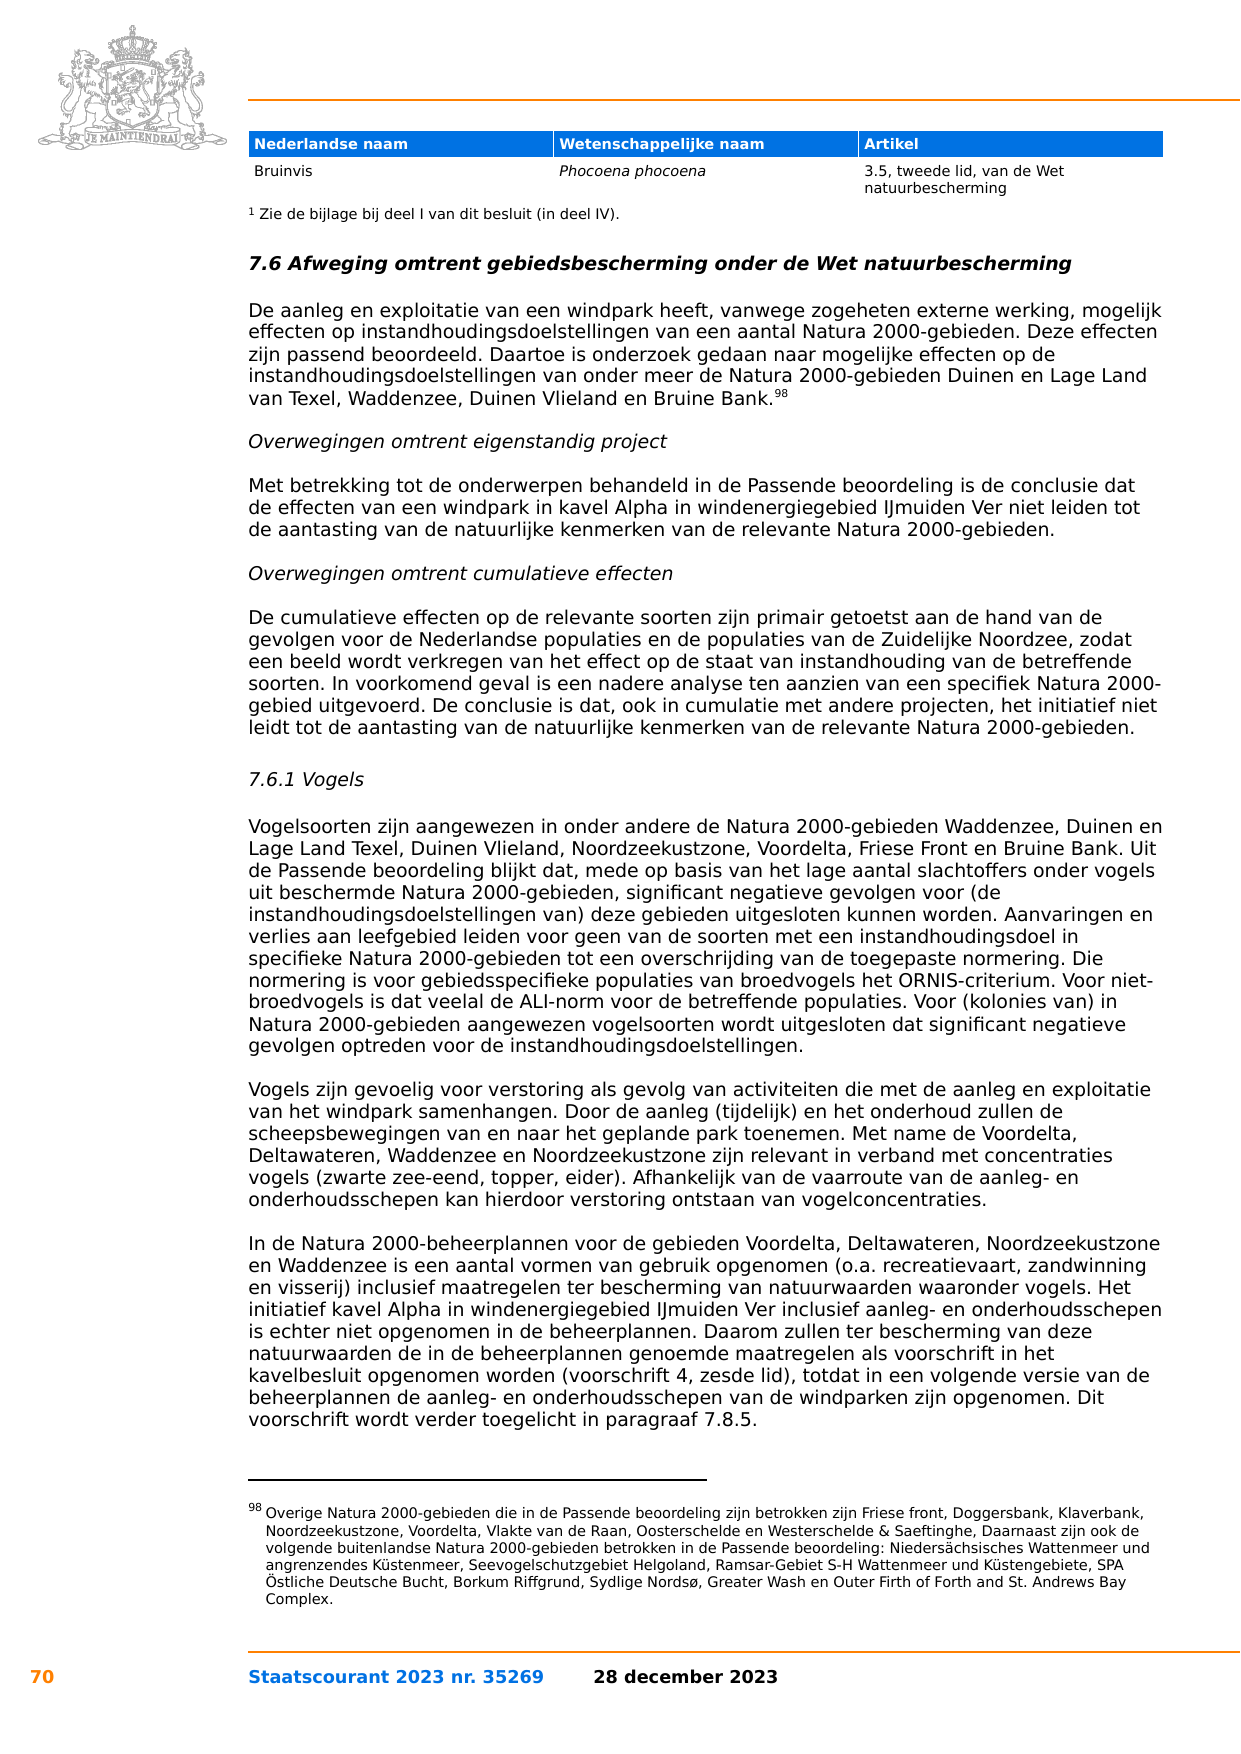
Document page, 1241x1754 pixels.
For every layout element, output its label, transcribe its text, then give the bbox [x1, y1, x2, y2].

text In de Natura 2000-beheerplannen voor de gebieden Voordelta, Deltawateren, Noordzeekustzone en Waddenzee is een aantal vormen van gebruik opgenomen (o.a. recreatievaart, zandwinning en visserij) inclusief maatregelen ter bescherming van natuurwaarden waaronder vogels. Het initiatief kavel Alpha in windenergiegebied IJmuiden Ver inclusief aanleg- en onderhoudsschepen is echter niet opgenomen in de beheerplannen. Daarom zullen ter bescherming van deze natuurwaarden de in de beheerplannen genoemde maatregelen als voorschrift in het kavelbesluit opgenomen worden (voorschrift 4, zesde lid), totdat in een volgende versie van de beheerplannen de aanleg- en onderhoudsschepen van de windparken zijn opgenomen. Dit voorschrift wordt verder toegelicht in paragraaf 7.8.5. [248, 1233, 1163, 1431]
text Overige Natura 2000-gebieden die in de Passende beoordeling zijn betrokken zijn Friese front, Doggersbank, Klaverbank, Noordzeekustzone, Voordelta, Vlakte van de Raan, Oosterschelde en Westerschelde & Saeftinghe, Daarnaast zijn ook de volgende buitenlandse Natura 2000-gebieden betrokken in de Passende beoordeling: Niedersächsisches Wattenmeer und angrenzendes Küstenmeer, Seevogelschutzgebiet Helgoland, Ramsar-Gebiet S-H Wattenmeer und Küstengebiete, SPA Östliche Deutsche Bucht, Borkum Riffgrund, Sydlige Nordsø, Greater Wash en Outer Firth of Forth and St. Andrews Bay Complex. [248, 1501, 1163, 1608]
subtitle 7.6.1 Vogels [248, 769, 1163, 791]
table_header Wetenschappelijke naam [554, 131, 858, 157]
table_cell 1 Zie de bijlage bij deel I van dit besluit (in deel IV). [248, 203, 1163, 222]
table_cell Bruinvis [249, 158, 553, 202]
picture [38, 25, 227, 150]
text De cumulatieve effecten op de relevante soorten zijn primair getoetst aan de hand van de gevolgen voor de Nederlandse populaties en de populaties van de Zuidelijke Noordzee, zodat een beeld wordt verkregen van het effect op de staat van instandhouding van de betreffende soorten. In voorkomend geval is een nadere analyse ten aanzien van een specifiek Natura 2000-gebied uitgevoerd. De conclusie is dat, ook in cumulatie met andere projecten, het initiatief niet leidt tot de aantasting van de natuurlijke kenmerken van de relevante Natura 2000-gebieden. [248, 607, 1163, 739]
subtitle Overwegingen omtrent eigenstandig project [248, 431, 1163, 453]
text Met betrekking tot de onderwerpen behandeld in de Passende beoordeling is de conclusie dat de effecten van een windpark in kavel Alpha in windenergiegebied IJmuiden Ver niet leiden tot de aantasting van de natuurlijke kenmerken van de relevante Natura 2000-gebieden. [248, 475, 1163, 541]
table_cell 3.5, tweede lid, van de Wet natuurbescherming [859, 158, 1163, 202]
subtitle 7.6 Afweging omtrent gebiedsbescherming onder de Wet natuurbescherming [248, 252, 1163, 274]
text De aanleg en exploitatie van een windpark heeft, vanwege zogeheten externe werking, mogelijk effecten op instandhoudingsdoelstellingen van een aantal Natura 2000-gebieden. Deze effecten zijn passend beoordeeld. Daartoe is onderzoek gedaan naar mogelijke effecten op de instandhoudingsdoelstellingen van onder meer de Natura 2000-gebieden Duinen en Lage Land van Texel, Waddenzee, Duinen Vlieland en Bruine Bank. [248, 299, 1163, 409]
text Vogelsoorten zijn aangewezen in onder andere de Natura 2000-gebieden Waddenzee, Duinen en Lage Land Texel, Duinen Vlieland, Noordzeekustzone, Voordelta, Friese Front en Bruine Bank. Uit de Passende beoordeling blijkt dat, mede op basis van het lage aantal slachtoffers onder vogels uit beschermde Natura 2000-gebieden, significant negatieve gevolgen voor (de instandhoudingsdoelstellingen van) deze gebieden uitgesloten kunnen worden. Aanvaringen en verlies aan leefgebied leiden voor geen van de soorten met een instandhoudingsdoel in specifieke Natura 2000-gebieden tot een overschrijding van de toegepaste normering. Die normering is voor gebiedsspecifieke populaties van broedvogels het ORNIS-criterium. Voor niet-broedvogels is dat veelal de ALI-norm voor de betreffende populaties. Voor (kolonies van) in Natura 2000-gebieden aangewezen vogelsoorten wordt uitgesloten dat significant negatieve gevolgen optreden voor de instandhoudingsdoelstellingen. [248, 816, 1163, 1057]
table_cell Phocoena phocoena [554, 158, 858, 202]
text Vogels zijn gevoelig voor verstoring als gevolg van activiteiten die met de aanleg en exploitatie van het windpark samenhangen. Door de aanleg (tijdelijk) en het onderhoud zullen de scheepsbewegingen van en naar het geplande park toenemen. Met name de Voordelta, Deltawateren, Waddenzee en Noordzeekustzone zijn relevant in verband met concentraties vogels (zwarte zee-eend, topper, eider). Afhankelijk van de vaarroute van de aanleg- en onderhoudsschepen kan hierdoor verstoring ontstaan van vogelconcentraties. [248, 1079, 1163, 1211]
table_header Artikel [859, 131, 1163, 157]
table_header Nederlandse naam [249, 131, 553, 157]
subtitle Overwegingen omtrent cumulatieve effecten [248, 563, 1163, 585]
